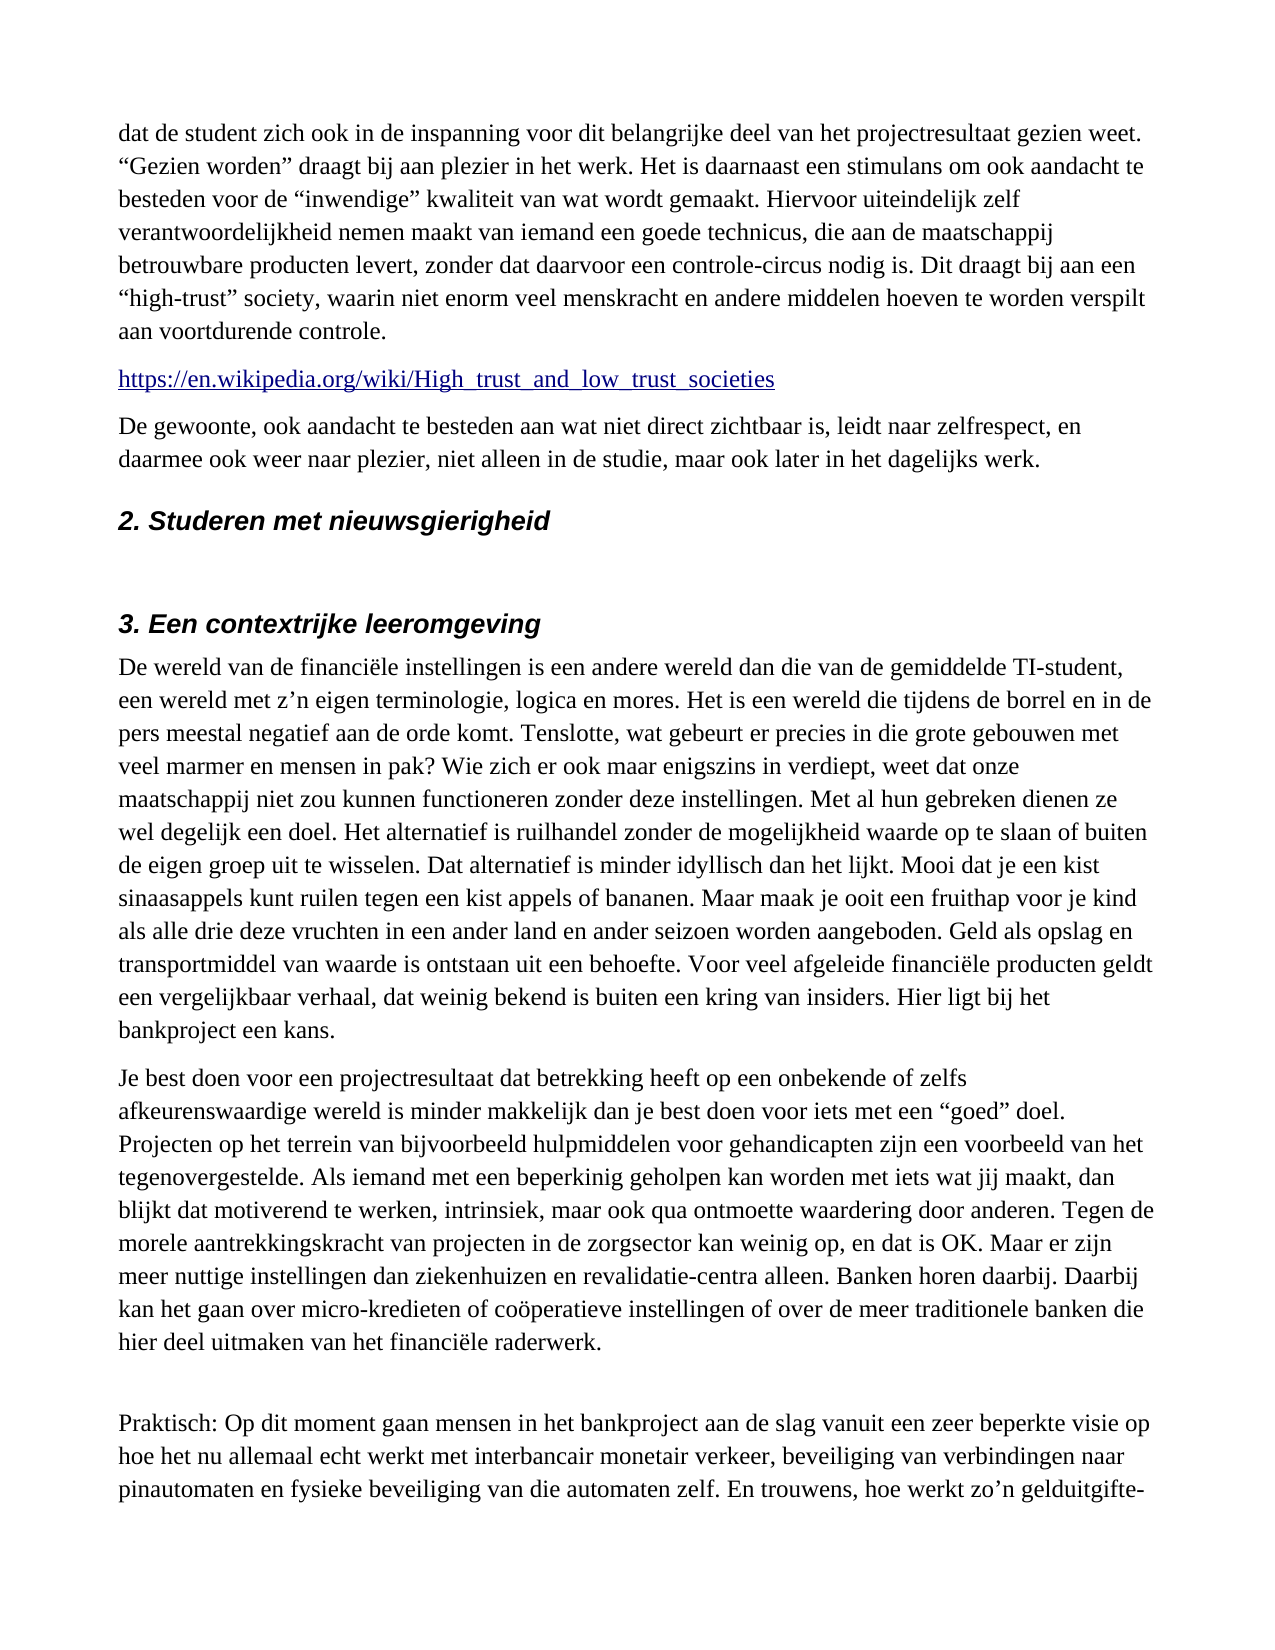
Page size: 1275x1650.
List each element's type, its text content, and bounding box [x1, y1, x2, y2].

text https://en.wikipedia.org/wiki/High_trust_and_low_trust_societies [118, 364, 1157, 393]
text Praktisch: Op dit moment gaan mensen in het bankproject aan de slag vanuit een zeer beperkte visie op hoe het nu allemaal echt werkt met interbancair monetair verkeer, beveiliging van verbindingen naar pinautomaten en fysieke beveiliging van die automaten zelf. En trouwens, hoe werkt zo’n gelduitgifte- [118, 1408, 1157, 1503]
text Je best doen voor een projectresultaat dat betrekking heeft op een onbekende of zelfs afkeurenswaardige wereld is minder makkelijk dan je best doen voor iets met een “goed” doel. Projecten op het terrein van bijvoorbeeld hulpmiddelen voor gehandicapten zijn een voorbeeld van het tegenovergestelde. Als iemand met een beperkinig geholpen kan worden met iets wat jij maakt, dan blijkt dat motiverend te werken, intrinsiek, maar ook qua ontmoette waardering door anderen. Tegen de morele aantrekkingskracht van projecten in de zorgsector kan weinig op, en dat is OK. Maar er zijn meer nuttige instellingen dan ziekenhuizen en revalidatie-centra alleen. Banken horen daarbij. Daarbij kan het gaan over micro-kredieten of coöperatieve instellingen of over de meer traditionele banken die hier deel uitmaken van het financiële raderwerk. [118, 1063, 1157, 1389]
text De gewoonte, ook aandacht te besteden aan wat niet direct zichtbaar is, leidt naar zelfrespect, en daarmee ook weer naar plezier, niet alleen in de studie, maar ook later in het dagelijks werk. [118, 411, 1157, 473]
subtitle 2. Studeren met nieuwsgierigheid [118, 504, 1157, 536]
subtitle 3. Een contextrijke leeromgeving [118, 608, 1157, 640]
text dat de student zich ook in de inspanning voor dit belangrijke deel van het projectresultaat gezien weet. “Gezien worden” draagt bij aan plezier in het werk. Het is daarnaast een stimulans om ook aandacht te besteden voor de “inwendige” kwaliteit van wat wordt gemaakt. Hiervoor uiteindelijk zelf verantwoordelijkheid nemen maakt van iemand een goede technicus, die aan de maatschappij betrouwbare producten levert, zonder dat daarvoor een controle-circus nodig is. Dit draagt bij aan een “high-trust” society, waarin niet enorm veel menskracht en andere middelen hoeven te worden verspilt aan voortdurende controle. [118, 118, 1157, 345]
text De wereld van de financiële instellingen is een andere wereld dan die van de gemiddelde TI-student, een wereld met z’n eigen terminologie, logica en mores. Het is een wereld die tijdens de borrel en in de pers meestal negatief aan de orde komt. Tenslotte, wat gebeurt er precies in die grote gebouwen met veel marmer en mensen in pak? Wie zich er ook maar enigszins in verdiept, weet dat onze maatschappij niet zou kunnen functioneren zonder deze instellingen. Met al hun gebreken dienen ze wel degelijk een doel. Het alternatief is ruilhandel zonder de mogelijkheid waarde op te slaan of buiten de eigen groep uit te wisselen. Dat alternatief is minder idyllisch dan het lijkt. Mooi dat je een kist sinaasappels kunt ruilen tegen een kist appels of bananen. Maar maak je ooit een fruithap voor je kind als alle drie deze vruchten in een ander land en ander seizoen worden aangeboden. Geld als opslag en transportmiddel van waarde is ontstaan uit een behoefte. Voor veel afgeleide financiële producten geldt een vergelijkbaar verhaal, dat weinig bekend is buiten een kring van insiders. Hier ligt bij het bankproject een kans. [118, 652, 1157, 1044]
